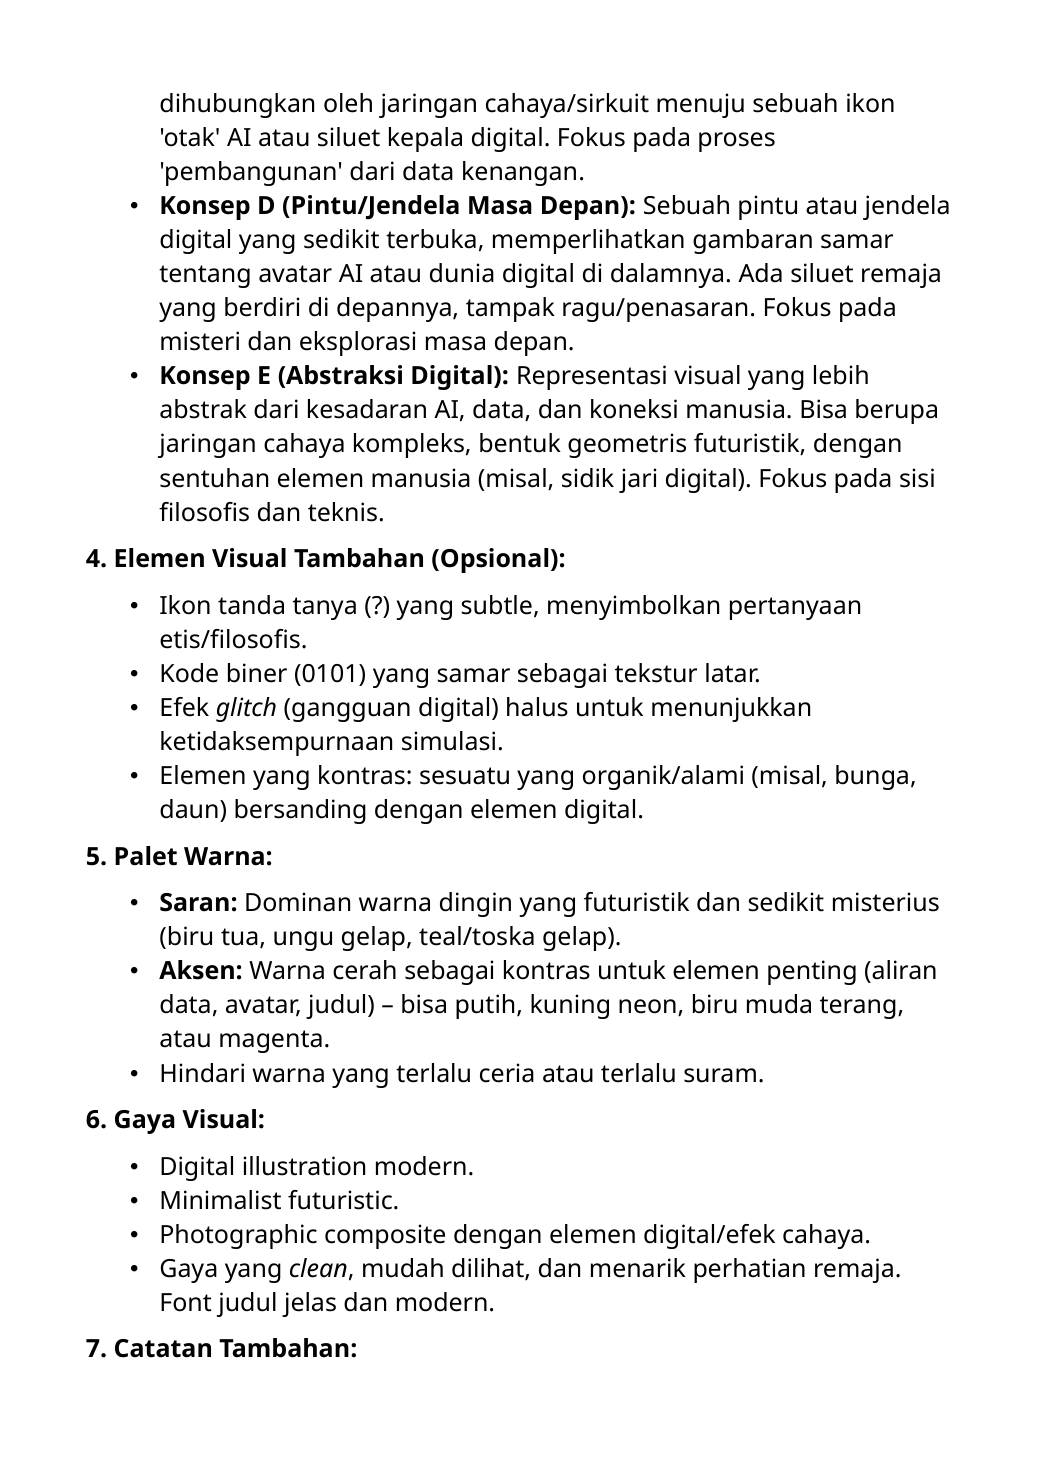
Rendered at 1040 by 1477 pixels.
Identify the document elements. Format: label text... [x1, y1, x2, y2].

list Elemen yang kontras: sesuatu yang organik/alami (misal, bunga, daun) bersanding dengan elemen digital. [130, 758, 954, 826]
list Digital illustration modern. [130, 1148, 954, 1182]
text 6. Gaya Visual: [86, 1102, 954, 1136]
list Ikon tanda tanya (?) yang subtle, menyimbolkan pertanyaan etis/filosofis. [130, 587, 954, 656]
list Efek glitch (gangguan digital) halus untuk menunjukkan ketidaksempurnaan simulasi. [130, 689, 954, 758]
list Hindari warna yang terlalu ceria atau terlalu suram. [130, 1055, 954, 1089]
list Gaya yang clean, mudah dilihat, dan menarik perhatian remaja. Font judul jelas dan modern. [130, 1251, 954, 1319]
list Konsep D (Pintu/Jendela Masa Depan): Sebuah pintu atau jendela digital yang sedikit terbuka, memperlihatkan gambaran samar tentang avatar AI atau dunia digital di dalamnya. Ada siluet remaja yang berdiri di depannya, tampak ragu/penasaran. Fokus pada misteri dan eksplorasi masa depan. [130, 188, 954, 358]
list Konsep E (Abstraksi Digital): Representasi visual yang lebih abstrak dari kesadaran AI, data, dan koneksi manusia. Bisa berupa jaringan cahaya kompleks, bentuk geometris futuristik, dengan sentuhan elemen manusia (misal, sidik jari digital). Fokus pada sisi filosofis dan teknis. [130, 358, 954, 528]
list Saran: Dominan warna dingin yang futuristik dan sedikit misterius (biru tua, ungu gelap, teal/toska gelap). [130, 885, 954, 953]
text 4. Elemen Visual Tambahan (Opsional): [86, 541, 954, 575]
list Minimalist futuristic. [130, 1182, 954, 1216]
text 7. Catatan Tambahan: [86, 1331, 954, 1365]
list Photographic composite dengan elemen digital/efek cahaya. [130, 1216, 954, 1251]
list Aksen: Warna cerah sebagai kontras untuk elemen penting (aliran data, avatar, judul) – bisa putih, kuning neon, biru muda terang, atau magenta. [130, 953, 954, 1055]
text 5. Palet Warna: [86, 838, 954, 872]
list Kode biner (0101) yang samar sebagai tekstur latar. [130, 656, 954, 689]
list dihubungkan oleh jaringan cahaya/sirkuit menuju sebuah ikon 'otak' AI atau siluet kepala digital. Fokus pada proses 'pembangunan' dari data kenangan. [130, 86, 954, 188]
